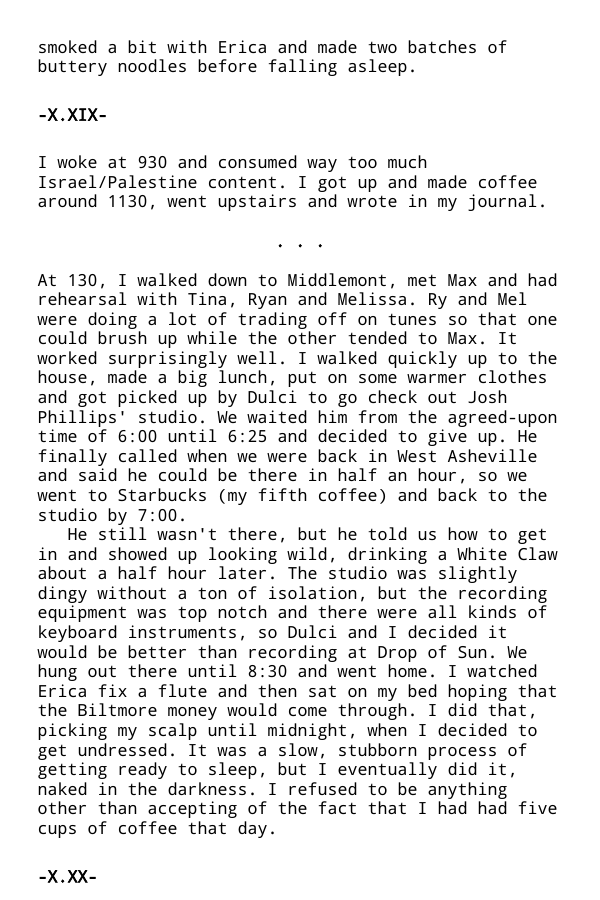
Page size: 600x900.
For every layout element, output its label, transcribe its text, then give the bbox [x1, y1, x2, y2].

text He still wasn't there, but he told us how to get in and showed up looking wild, drinking a White Claw about a half hour later. The studio was slightly dingy without a ton of isolation, but the recording equipment was top notch and there were all kinds of keyboard instruments, so Dulci and I decided it would be better than recording at Drop of Sun. We hung out there until 8:30 and went home. I watched Erica fix a flute and then sat on my bed hoping that the Biltmore money would come through. I did that, picking my scalp until midnight, when I decided to get undressed. It was a slow, stubborn process of getting ready to sleep, but I eventually did it, naked in the darkness. I refused to be anything other than accepting of the fact that I had had five cups of coffee that day. [37, 525, 562, 838]
text smoked a bit with Erica and made two batches of buttery noodles before falling asleep. [37, 37, 562, 77]
text -X.XIX- [37, 105, 562, 124]
text -X.XX- [37, 867, 562, 886]
text . . . [37, 231, 562, 251]
text At 130, I walked down to Middlemont, met Max and had rehearsal with Tina, Ryan and Melissa. Ry and Mel were doing a lot of trading off on tunes so that one could brush up while the other tended to Max. It worked surprisingly well. I walked quickly up to the house, made a big lunch, put on some warmer clothes and got picked up by Dulci to go check out Josh Phillips' studio. We waited him from the agreed-upon time of 6:00 until 6:25 and decided to give up. He finally called when we were back in West Asheville and said he could be there in half an hour, so we went to Starbucks (my fifth coffee) and back to the studio by 7:00. [37, 270, 562, 525]
text I woke at 930 and consumed way too much Israel/Palestine content. I got up and made coffee around 1130, went upstairs and wrote in my journal. [37, 153, 562, 212]
